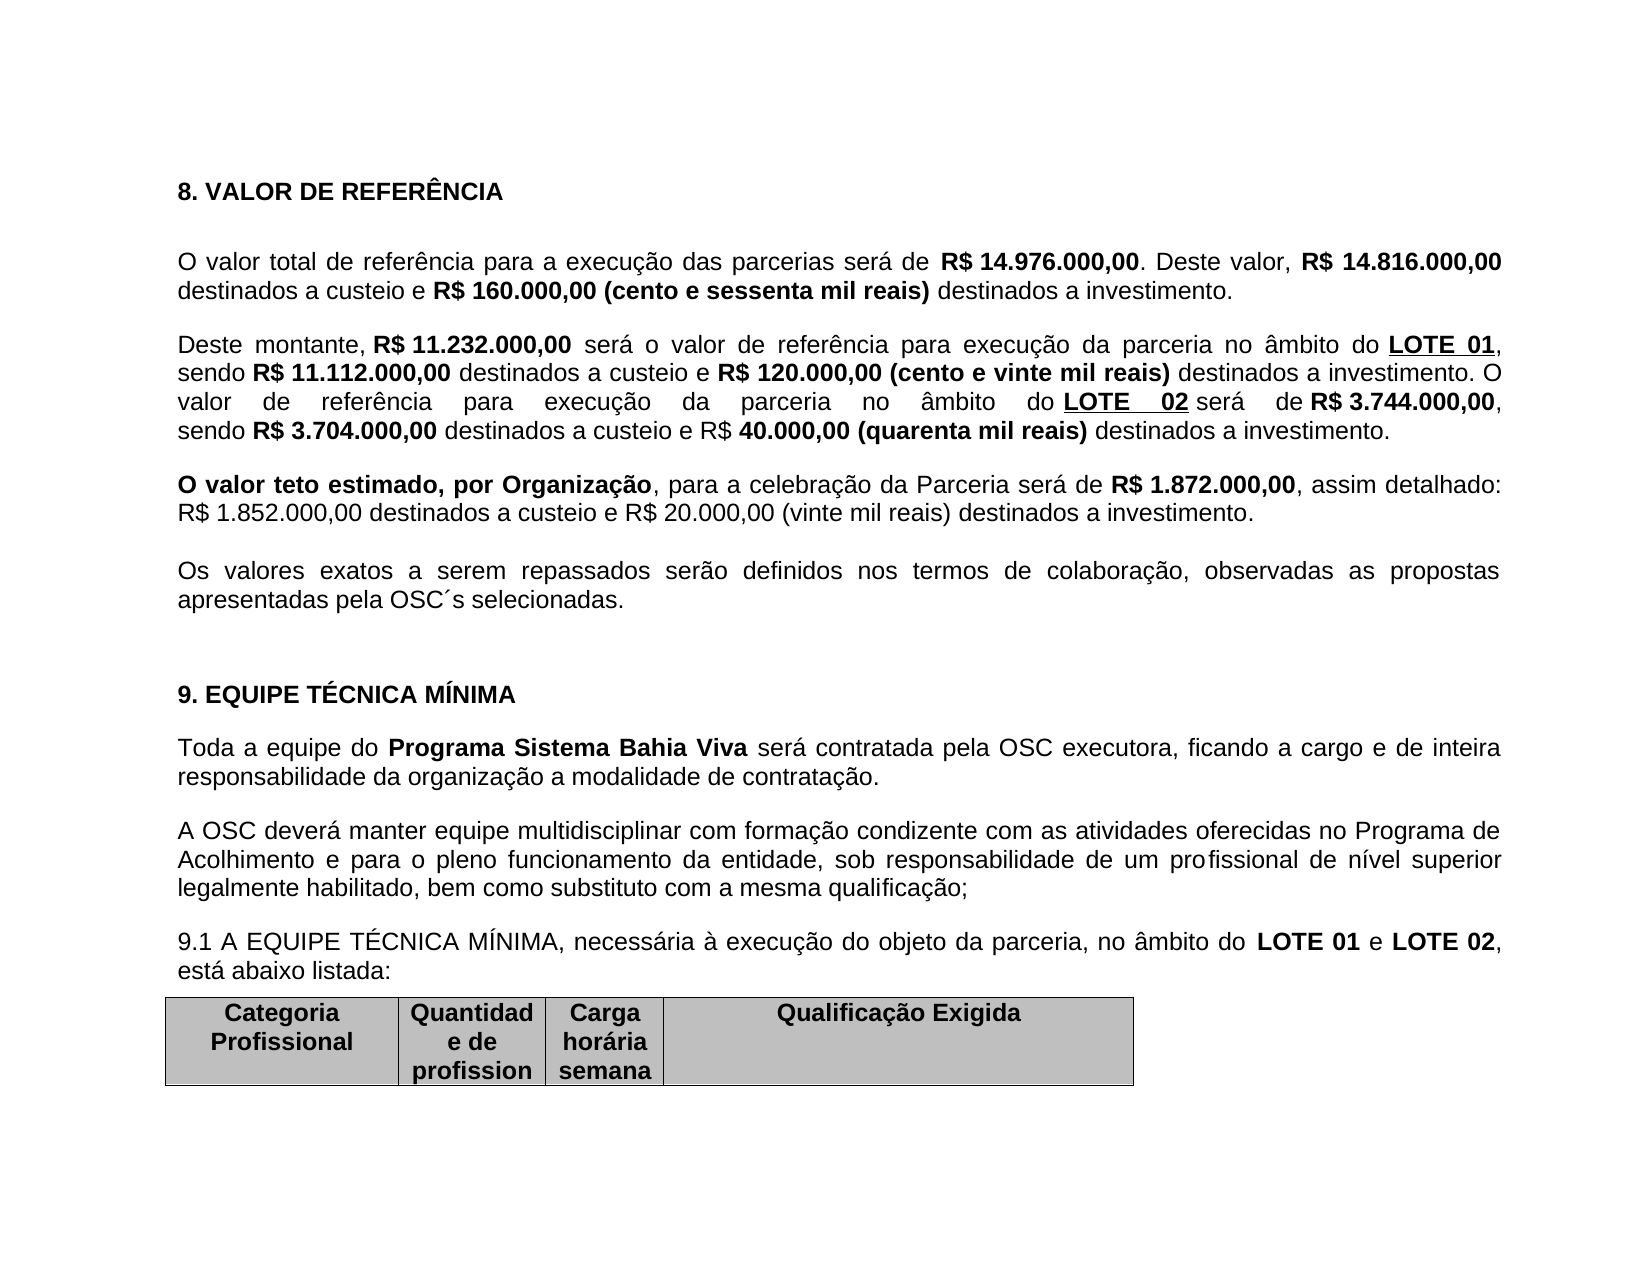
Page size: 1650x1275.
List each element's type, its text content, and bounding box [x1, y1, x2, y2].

table_header Qualificação Exigida [664, 998, 1133, 1084]
text Toda a equipe do Programa Sistema Bahia Viva será contratada pela OSC executora, ficando a cargo e de inteira responsabilidade da organização a modalidade de contratação. [177, 733, 1502, 791]
text 9.1 A EQUIPE TÉCNICA MÍNIMA, necessária à execução do objeto da parceria, no âmbito do LOTE 01 e LOTE 02, está abaixo listada: [177, 927, 1502, 985]
text Deste montante, R$ 11.232.000,00 será o valor de referência para execução da parceria no âmbito do LOTE 01, sendo R$ 11.112.000,00 destinados a custeio e R$ 120.000,00 (cento e vinte mil reais) destinados a investimento. O valor de referência para execução da parceria no âmbito do LOTE 02 será de R$ 3.744.000,00, sendo R$ 3.704.000,00 destinados a custeio e R$ 40.000,00 (quarenta mil reais) destinados a investimento. [177, 330, 1502, 445]
text O valor teto estimado, por Organização, para a celebração da Parceria será de R$ 1.872.000,00, assim detalhado: R$ 1.852.000,00 destinados a custeio e R$ 20.000,00 (vinte mil reais) destinados a investimento. [177, 470, 1502, 527]
table_header Quantidade de profission [399, 998, 545, 1084]
text O valor total de referência para a execução das parcerias será de R$ 14.976.000,00. Deste valor, R$ 14.816.000,00 destinados a custeio e R$ 160.000,00 (cento e sessenta mil reais) destinados a investimento. [177, 247, 1502, 305]
text A OSC deverá manter equipe multidisciplinar com formação condizente com as atividades oferecidas no Programa de Acolhimento e para o pleno funcionamento da entidade, sob responsabilidade de um profissional de nível superior legalmente habilitado, bem como substituto com a mesma qualificação; [177, 816, 1502, 902]
table_header Categoria Profissional [166, 998, 398, 1084]
text 8. VALOR DE REFERÊNCIA [177, 177, 1502, 206]
text 9. EQUIPE TÉCNICA MÍNIMA [177, 680, 1502, 708]
table_header Carga horária semana [546, 998, 663, 1084]
text Os valores exatos a serem repassados serão definidos nos termos de colaboração, observadas as propostas apresentadas pela OSC´s selecionadas. [177, 556, 1502, 613]
